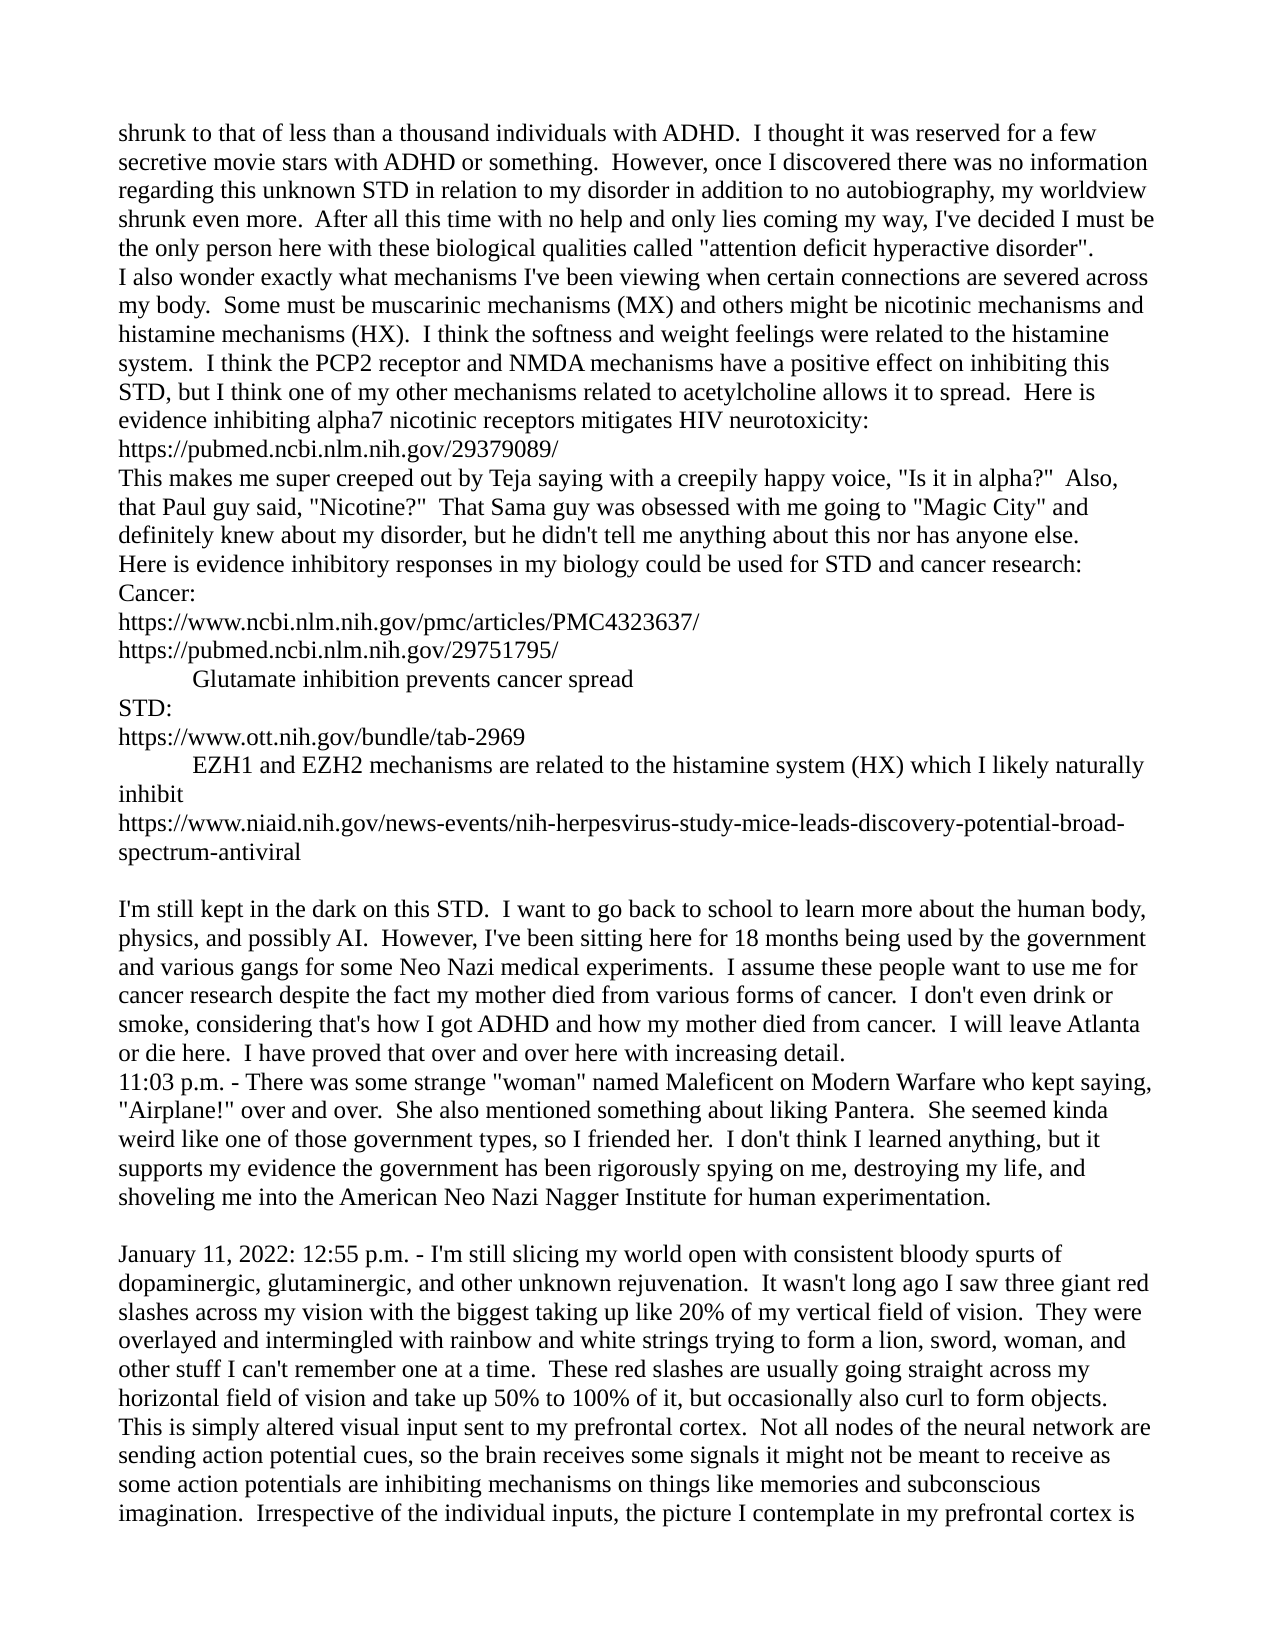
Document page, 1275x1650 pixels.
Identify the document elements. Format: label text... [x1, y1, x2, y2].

text Here is evidence inhibitory responses in my biology could be used for STD and cancer research: [118, 549, 1157, 578]
text I also wonder exactly what mechanisms I've been viewing when certain connections are severed across my body. Some must be muscarinic mechanisms (MX) and others might be nicotinic mechanisms and histamine mechanisms (HX). I think the softness and weight feelings were related to the histamine system. I think the PCP2 receptor and NMDA mechanisms have a positive effect on inhibiting this STD, but I think one of my other mechanisms related to acetylcholine allows it to spread. Here is evidence inhibiting alpha7 nicotinic receptors mitigates HIV neurotoxicity: [118, 262, 1157, 434]
text EZH1 and EZH2 mechanisms are related to the histamine system (HX) which I likely naturally inhibit [118, 751, 1157, 808]
text https://www.niaid.nih.gov/news-events/nih-herpesvirus-study-mice-leads-discovery-potential-broad-spectrum-antiviral [118, 808, 1157, 866]
text Glutamate inhibition prevents cancer spread [118, 664, 1157, 693]
text January 11, 2022: 12:55 p.m. - I'm still slicing my world open with consistent bloody spurts of dopaminergic, glutaminergic, and other unknown rejuvenation. It wasn't long ago I saw three giant red slashes across my vision with the biggest taking up like 20% of my vertical field of vision. They were overlayed and intermingled with rainbow and white strings trying to form a lion, sword, woman, and other stuff I can't remember one at a time. These red slashes are usually going straight across my horizontal field of vision and take up 50% to 100% of it, but occasionally also curl to form objects. This is simply altered visual input sent to my prefrontal cortex. Not all nodes of the neural network are sending action potential cues, so the brain receives some signals it might not be meant to receive as some action potentials are inhibiting mechanisms on things like memories and subconscious imagination. Irrespective of the individual inputs, the picture I contemplate in my prefrontal cortex is [118, 1239, 1157, 1527]
text https://pubmed.ncbi.nlm.nih.gov/29379089/ [118, 434, 1157, 463]
text 11:03 p.m. - There was some strange "woman" named Maleficent on Modern Warfare who kept saying, "Airplane!" over and over. She also mentioned something about liking Pantera. She seemed kinda weird like one of those government types, so I friended her. I don't think I learned anything, but it supports my evidence the government has been rigorously spying on me, destroying my life, and shoveling me into the American Neo Nazi Nagger Institute for human experimentation. [118, 1067, 1157, 1211]
text https://www.ott.nih.gov/bundle/tab-2969 [118, 722, 1157, 751]
text shrunk to that of less than a thousand individuals with ADHD. I thought it was reserved for a few secretive movie stars with ADHD or something. However, once I discovered there was no information regarding this unknown STD in relation to my disorder in addition to no autobiography, my worldview shrunk even more. After all this time with no help and only lies coming my way, I've decided I must be the only person here with these biological qualities called "attention deficit hyperactive disorder". [118, 118, 1157, 262]
text I'm still kept in the dark on this STD. I want to go back to school to learn more about the human body, physics, and possibly AI. However, I've been sitting here for 18 months being used by the government and various gangs for some Neo Nazi medical experiments. I assume these people want to use me for cancer research despite the fact my mother died from various forms of cancer. I don't even drink or smoke, considering that's how I got ADHD and how my mother died from cancer. I will leave Atlanta or die here. I have proved that over and over here with increasing detail. [118, 894, 1157, 1067]
text https://pubmed.ncbi.nlm.nih.gov/29751795/ [118, 636, 1157, 664]
text https://www.ncbi.nlm.nih.gov/pmc/articles/PMC4323637/ [118, 607, 1157, 636]
text Cancer: [118, 578, 1157, 607]
text This makes me super creeped out by Teja saying with a creepily happy voice, "Is it in alpha?" Also, that Paul guy said, "Nicotine?" That Sama guy was obsessed with me going to "Magic City" and definitely knew about my disorder, but he didn't tell me anything about this nor has anyone else. [118, 463, 1157, 549]
text STD: [118, 693, 1157, 722]
